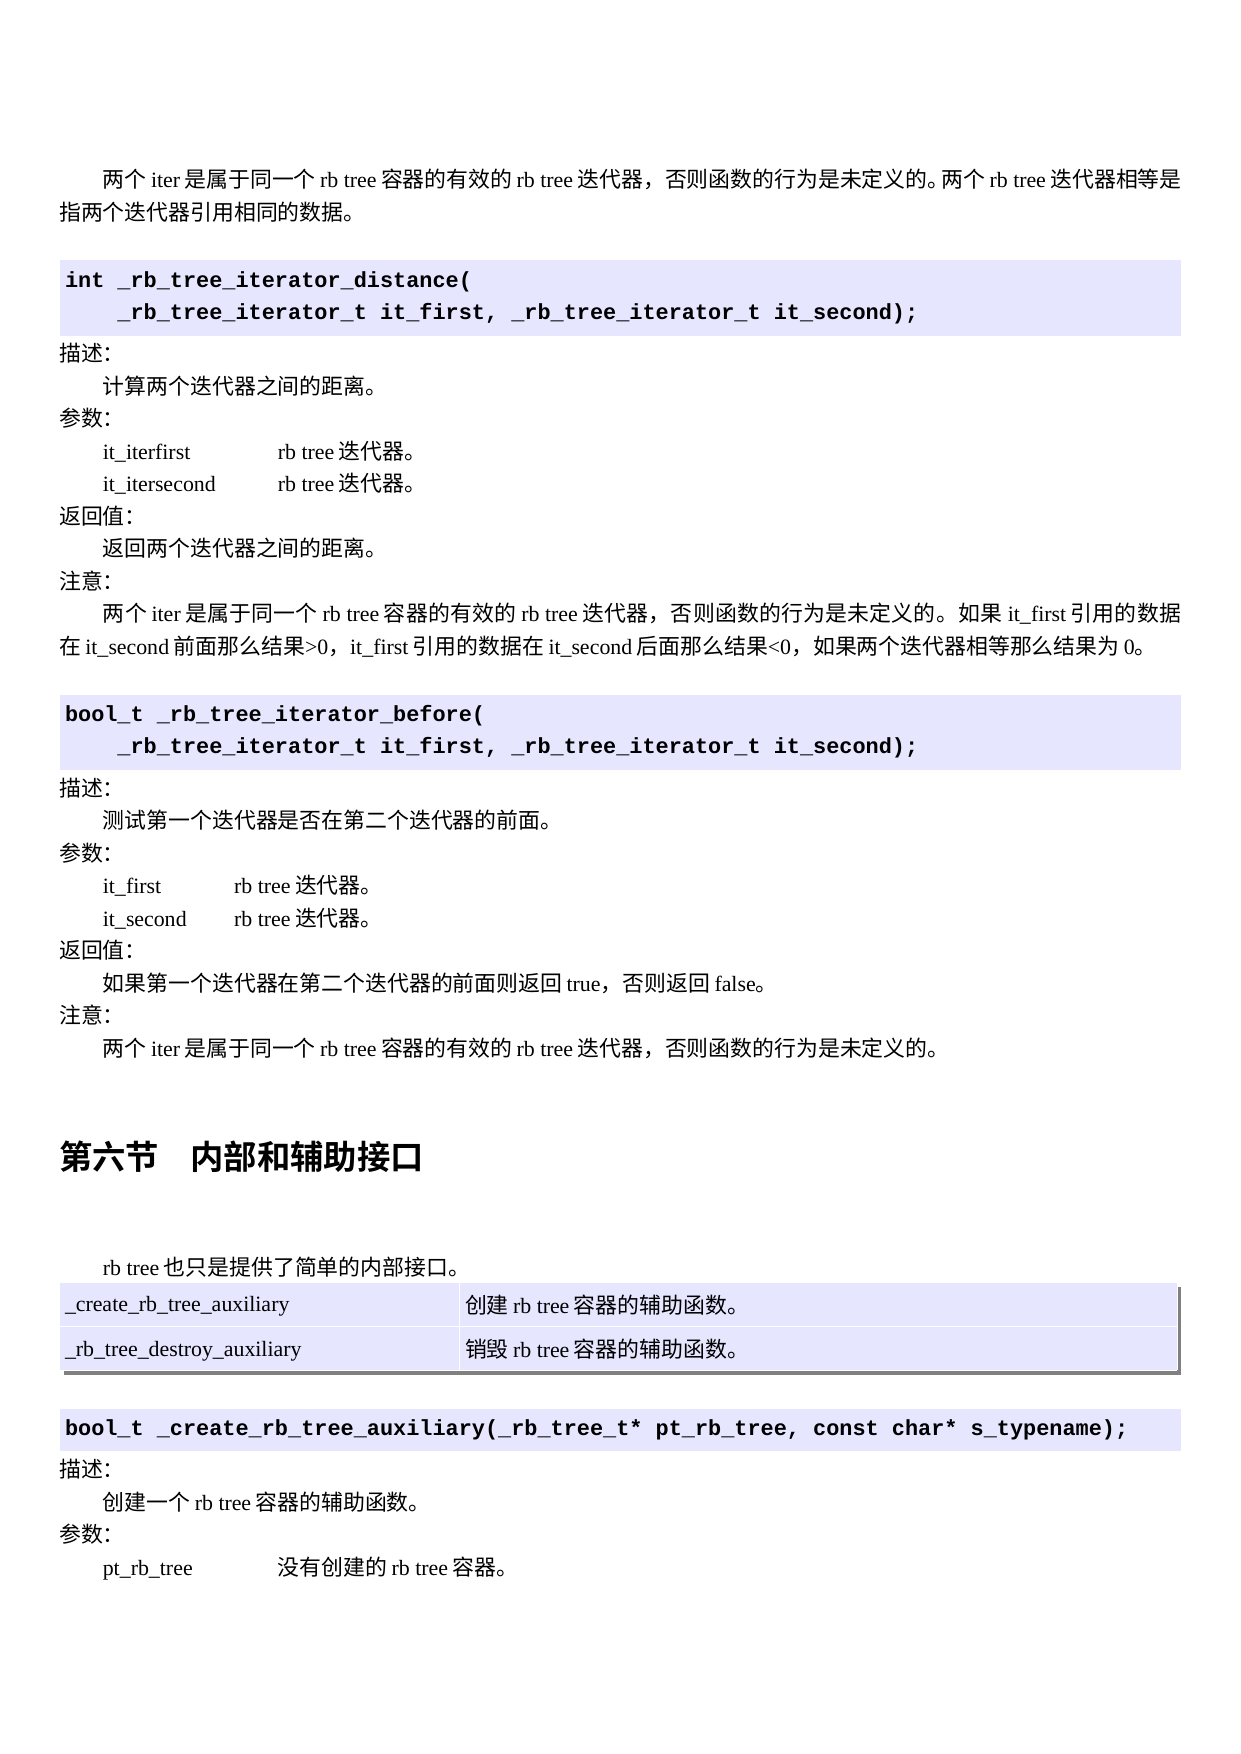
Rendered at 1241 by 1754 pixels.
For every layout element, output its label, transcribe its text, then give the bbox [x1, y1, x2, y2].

text 参数： [59, 1517, 1181, 1549]
text 返回值： [59, 498, 1181, 531]
table_header bool_t _rb_tree_iterator_before( _rb_tree_iterator_t it_first, _rb_tree_iterator_t it_second); [60, 695, 1181, 770]
table_header bool_t _create_rb_tree_auxiliary(_rb_tree_t* pt_rb_tree, const char* s_typename); [60, 1409, 1181, 1451]
text 描述： [59, 337, 1181, 368]
text 返回两个迭代器之间的距离。 [59, 531, 1181, 563]
text 两个iter是属于同一个rb tree容器的有效的rb tree迭代器，否则函数的行为是未定义的。如果it_first引用的数据在it_second前面那么结果>0，it_first引用的数据在it_second后面那么结果<0，如果两个迭代器相等那么结果为0。 [59, 596, 1181, 661]
text 描述： [59, 771, 1181, 803]
text 创建一个rb tree容器的辅助函数。 [59, 1484, 1181, 1517]
table_header 创建rb tree容器的辅助函数。 [460, 1283, 1177, 1326]
text 注意： [59, 998, 1181, 1030]
table_cell 销毁rb tree容器的辅助函数。 [460, 1327, 1177, 1370]
text 计算两个迭代器之间的距离。 [59, 368, 1181, 401]
text it_itersecond rb tree迭代器。 [59, 466, 1181, 498]
text 注意： [59, 563, 1181, 596]
table_cell _rb_tree_destroy_auxiliary [60, 1327, 459, 1370]
text it_iterfirst rb tree迭代器。 [59, 433, 1181, 466]
text it_second rb tree迭代器。 [59, 900, 1181, 933]
text 参数： [59, 835, 1181, 868]
text 参数： [59, 401, 1181, 433]
text 测试第一个迭代器是否在第二个迭代器的前面。 [59, 803, 1181, 835]
text it_first rb tree迭代器。 [59, 868, 1181, 900]
text 如果第一个迭代器在第二个迭代器的前面则返回true，否则返回false。 [59, 965, 1181, 998]
text 两个iter是属于同一个rb tree容器的有效的rb tree迭代器，否则函数的行为是未定义的。 [59, 1030, 1181, 1063]
text rb tree也只是提供了简单的内部接口。 [59, 1249, 1181, 1282]
text pt_rb_tree 没有创建的rb tree容器。 [59, 1549, 1181, 1582]
text 两个iter是属于同一个rb tree容器的有效的rb tree迭代器，否则函数的行为是未定义的。两个rb tree迭代器相等是指两个迭代器引用相同的数据。 [59, 162, 1181, 227]
table_header int _rb_tree_iterator_distance( _rb_tree_iterator_t it_first, _rb_tree_iterator_t it_second); [60, 260, 1181, 336]
text 返回值： [59, 933, 1181, 965]
table_header _create_rb_tree_auxiliary [60, 1283, 459, 1326]
subtitle 内部和辅助接口 [59, 1122, 1181, 1187]
text 描述： [59, 1452, 1181, 1484]
